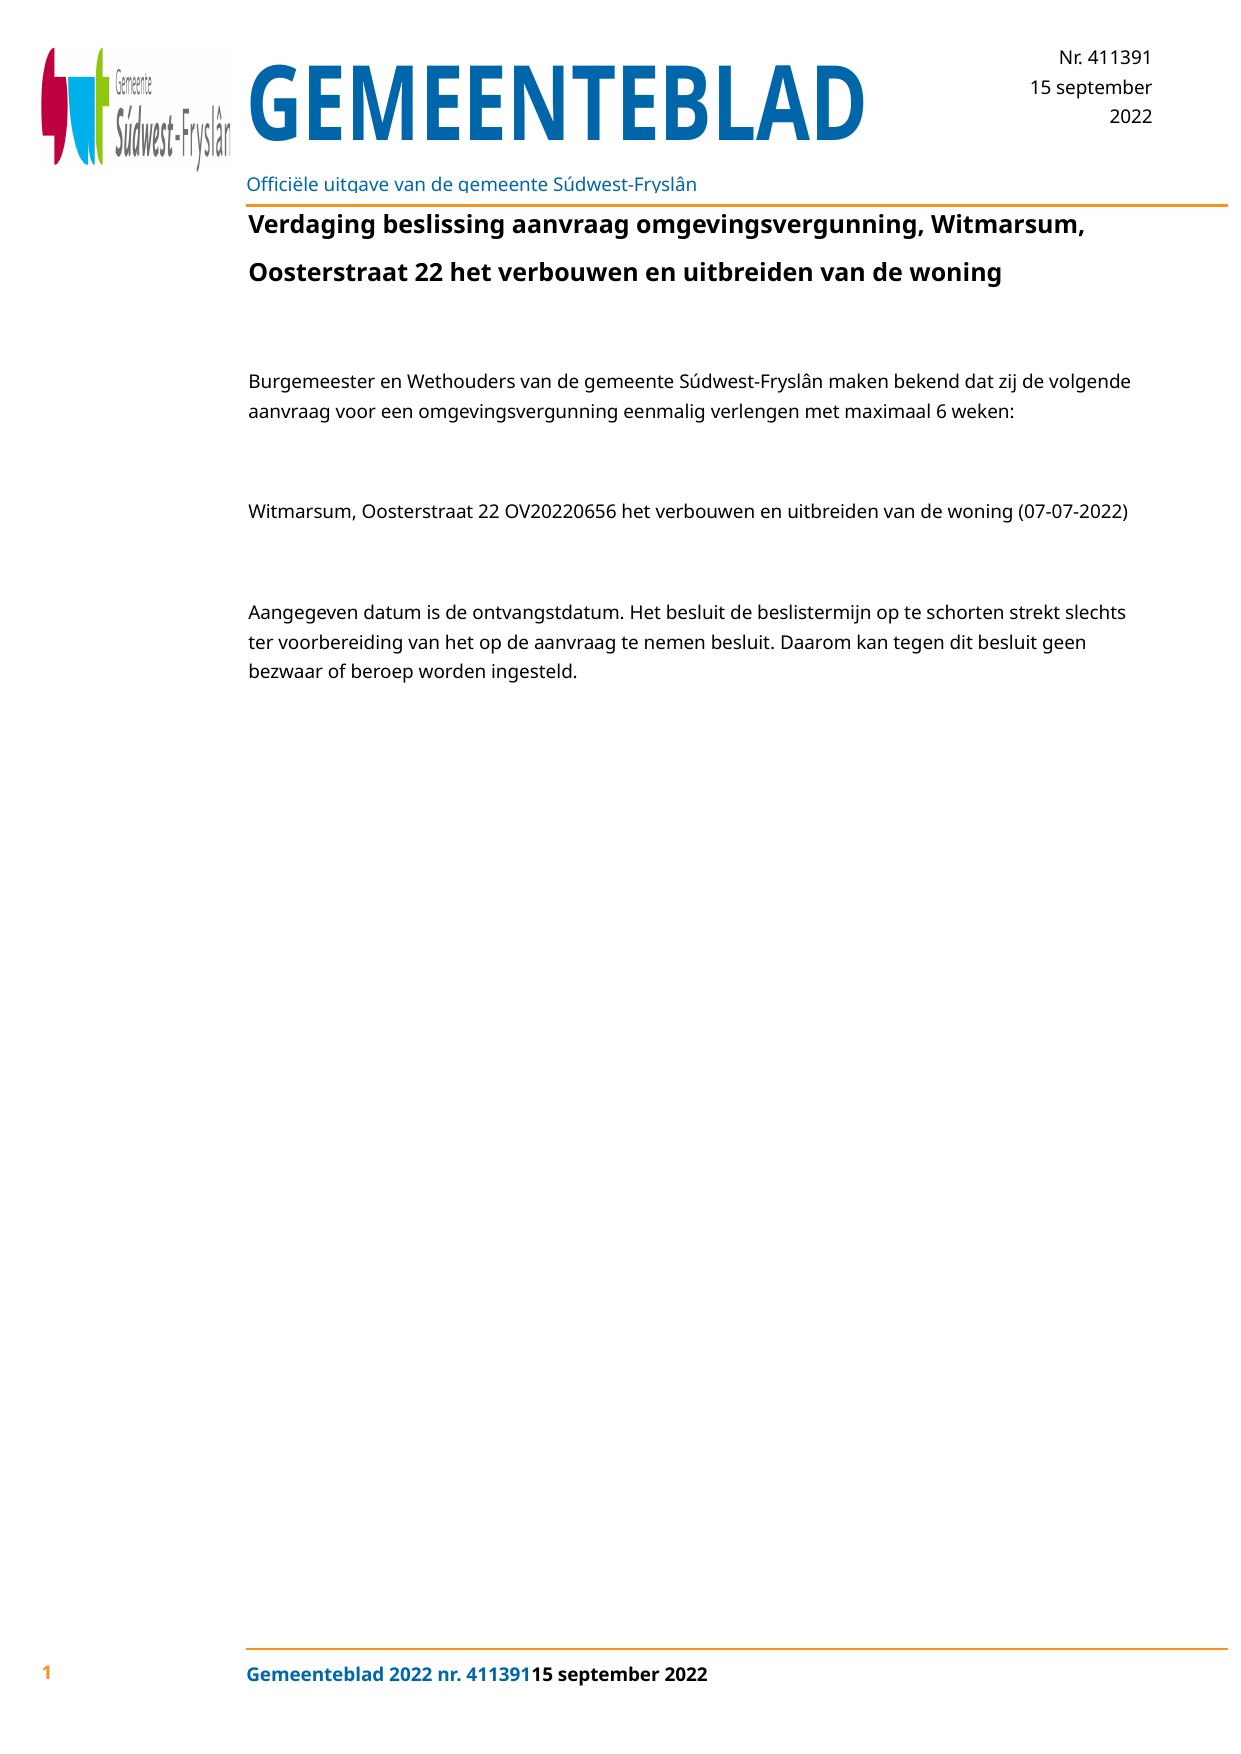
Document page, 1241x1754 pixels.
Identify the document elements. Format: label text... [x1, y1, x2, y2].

picture [41, 47, 231, 172]
text Aangegeven datum is de ontvangstdatum. Het besluit de beslistermijn op te schorten strekt slechts ter voorbereiding van het op de aanvraag te nemen besluit. Daarom kan tegen dit besluit geen bezwaar of beroep worden ingesteld. [248, 599, 1152, 684]
text Burgemeester en Wethouders van de gemeente Súdwest-Fryslân maken bekend dat zij de volgende aanvraag voor een omgevingsvergunning eenmalig verlengen met maximaal 6 weken: [248, 368, 1152, 424]
text Witmarsum, Oosterstraat 22 OV20220656 het verbouwen en uitbreiden van de woning (07-07-2022) [248, 499, 1152, 524]
text Verdaging beslissing aanvraag omgevingsvergunning, Witmarsum, Oosterstraat 22 het verbouwen en uitbreiden van de woning [248, 207, 1152, 288]
